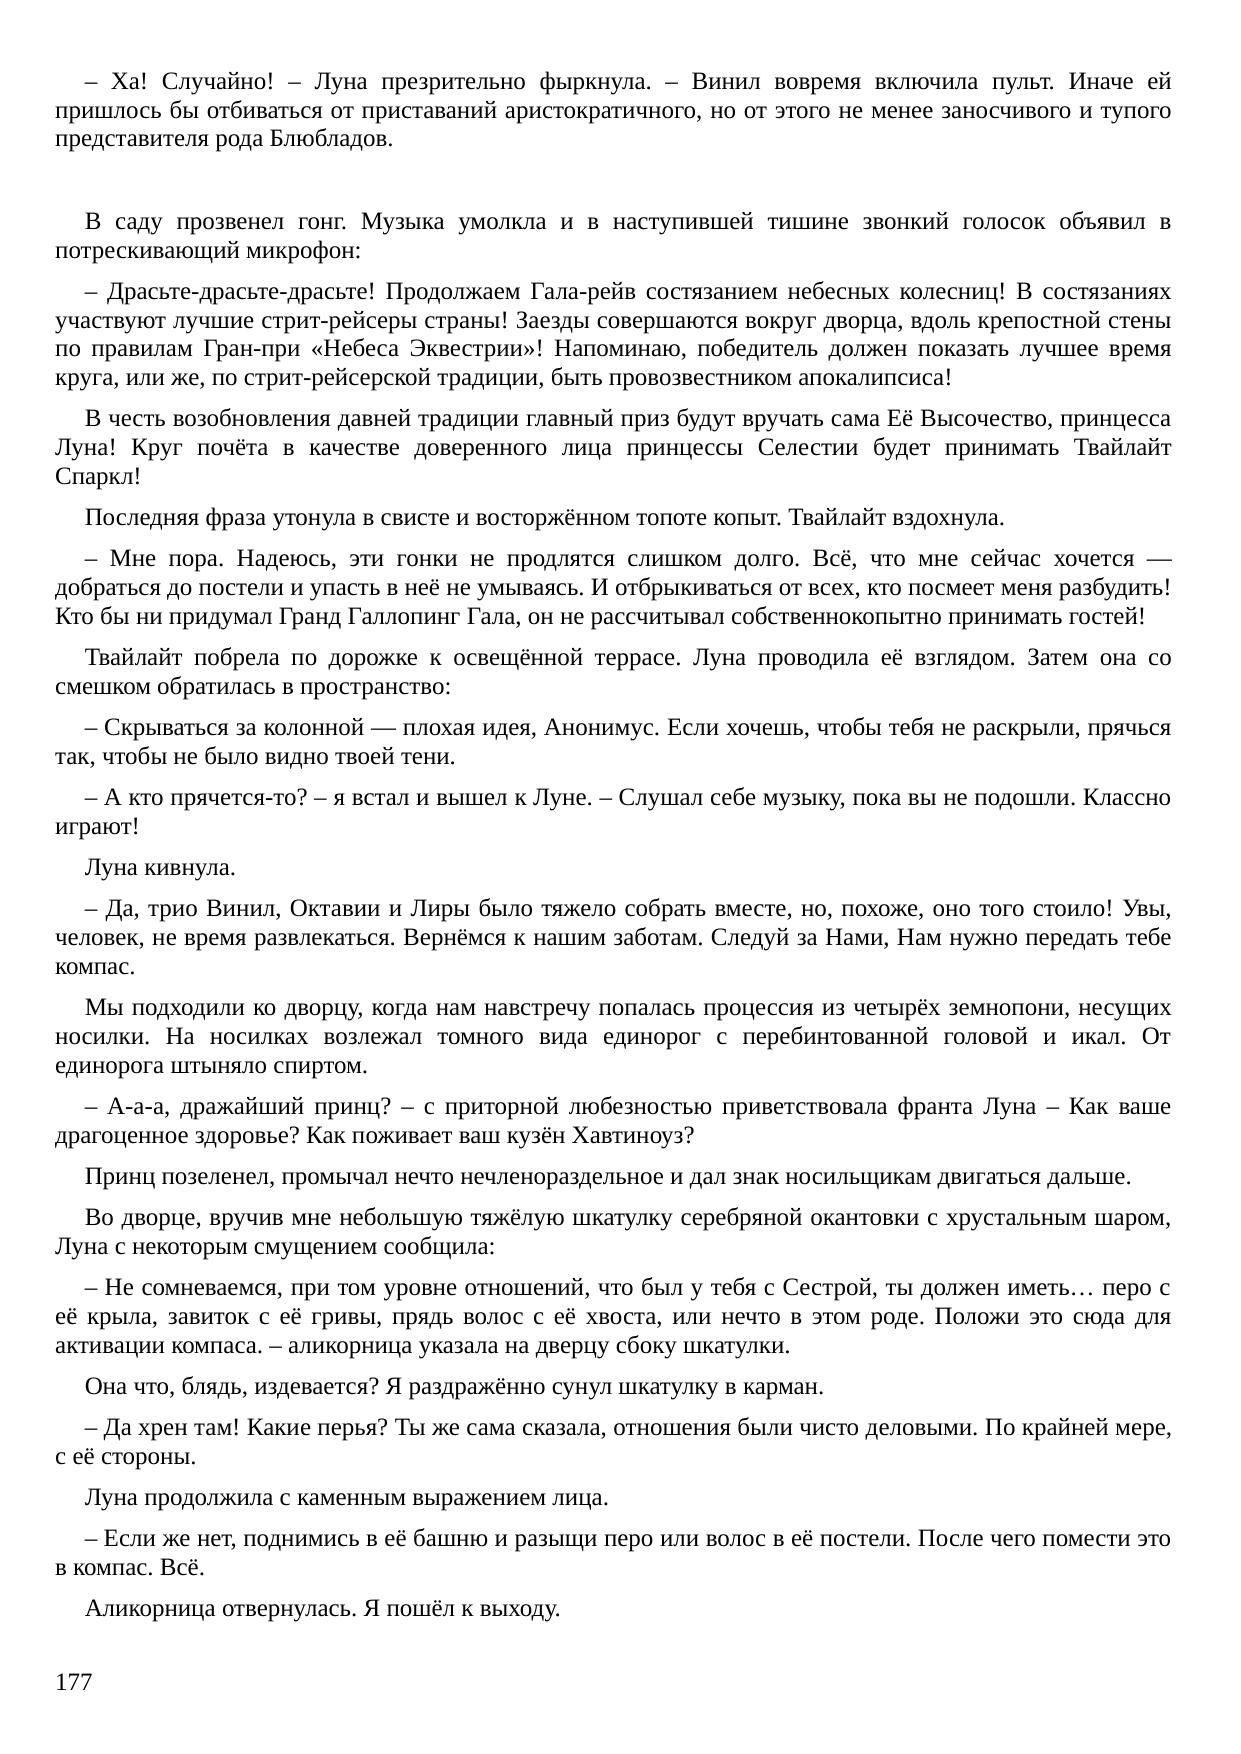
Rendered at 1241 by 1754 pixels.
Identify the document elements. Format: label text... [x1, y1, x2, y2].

text Она что, блядь, издевается? Я раздражённо сунул шкатулку в карман. [55, 1371, 1173, 1400]
text – А кто прячется-то? – я встал и вышел к Луне. – Слушал себе музыку, пока вы не подошли. Классно играют! [55, 782, 1173, 840]
text Луна кивнула. [55, 852, 1173, 881]
text – Ха! Случайно! – Луна презрительно фыркнула. – Винил вовремя включила пульт. Иначе ей пришлось бы отбиваться от приставаний аристократичного, но от этого не менее заносчивого и тупого представителя рода Блюбладов. [55, 66, 1173, 152]
text Аликорница отвернулась. Я пошёл к выходу. [55, 1593, 1173, 1622]
text Луна продолжила с каменным выражением лица. [55, 1482, 1173, 1511]
text Во дворце, вручив мне небольшую тяжёлую шкатулку серебряной окантовки с хрустальным шаром, Луна с некоторым смущением сообщила: [55, 1202, 1173, 1260]
text – Мне пора. Надеюсь, эти гонки не продлятся слишком долго. Всё, что мне сейчас хочется — добраться до постели и упасть в неё не умываясь. И отбрыкиваться от всех, кто посмеет меня разбудить! Кто бы ни придумал Гранд Галлопинг Гала, он не рассчитывал собственнокопытно принимать гостей! [55, 543, 1173, 630]
text – Если же нет, поднимись в её башню и разыщи перо или волос в её постели. После чего помести это в компас. Всё. [55, 1523, 1173, 1581]
text – А-а-а, дражайший принц? – с приторной любезностью приветствовала франта Луна – Как ваше драгоценное здоровье? Как поживает ваш кузён Хавтиноуз? [55, 1091, 1173, 1148]
text – Да, трио Винил, Октавии и Лиры было тяжело собрать вместе, но, похоже, оно того стоило! Увы, человек, не время развлекаться. Вернёмся к нашим заботам. Следуй за Нами, Нам нужно передать тебе компас. [55, 893, 1173, 980]
text В честь возобновления давней традиции главный приз будут вручать сама Её Высочество, принцесса Луна! Круг почёта в качестве доверенного лица принцессы Селестии будет принимать Твайлайт Спаркл! [55, 403, 1173, 490]
text – Драсьте-драсьте-драсьте! Продолжаем Гала-рейв состязанием небесных колесниц! В состязаниях участвуют лучшие стрит-рейсеры страны! Заезды совершаются вокруг дворца, вдоль крепостной стены по правилам Гран-при «Небеса Эквестрии»! Напоминаю, победитель должен показать лучшее время круга, или же, по стрит-рейсерской традиции, быть провозвестником апокалипсиса! [55, 276, 1173, 391]
text – Не сомневаемся, при том уровне отношений, что был у тебя с Сестрой, ты должен иметь… перо с её крыла, завиток с её гривы, прядь волос с её хвоста, или нечто в этом роде. Положи это сюда для активации компаса. – аликорница указала на дверцу сбоку шкатулки. [55, 1272, 1173, 1358]
text Твайлайт побрела по дорожке к освещённой террасе. Луна проводила её взглядом. Затем она со смешком обратилась в пространство: [55, 642, 1173, 700]
text Мы подходили ко дворцу, когда нам навстречу попалась процессия из четырёх земнопони, несущих носилки. На носилках возлежал томного вида единорог с перебинтованной головой и икал. От единорога штыняло спиртом. [55, 992, 1173, 1078]
text Последняя фраза утонула в свисте и восторжённом топоте копыт. Твайлайт вздохнула. [55, 502, 1173, 531]
text В саду прозвенел гонг. Музыка умолкла и в наступившей тишине звонкий голосок объявил в потрескивающий микрофон: [55, 206, 1173, 263]
text – Скрываться за колонной — плохая идея, Анонимус. Если хочешь, чтобы тебя не раскрыли, прячься так, чтобы не было видно твоей тени. [55, 712, 1173, 770]
text Принц позеленел, промычал нечто нечленораздельное и дал знак носильщикам двигаться дальше. [55, 1161, 1173, 1190]
text – Да хрен там! Какие перья? Ты же сама сказала, отношения были чисто деловыми. По крайней мере, с её стороны. [55, 1412, 1173, 1470]
